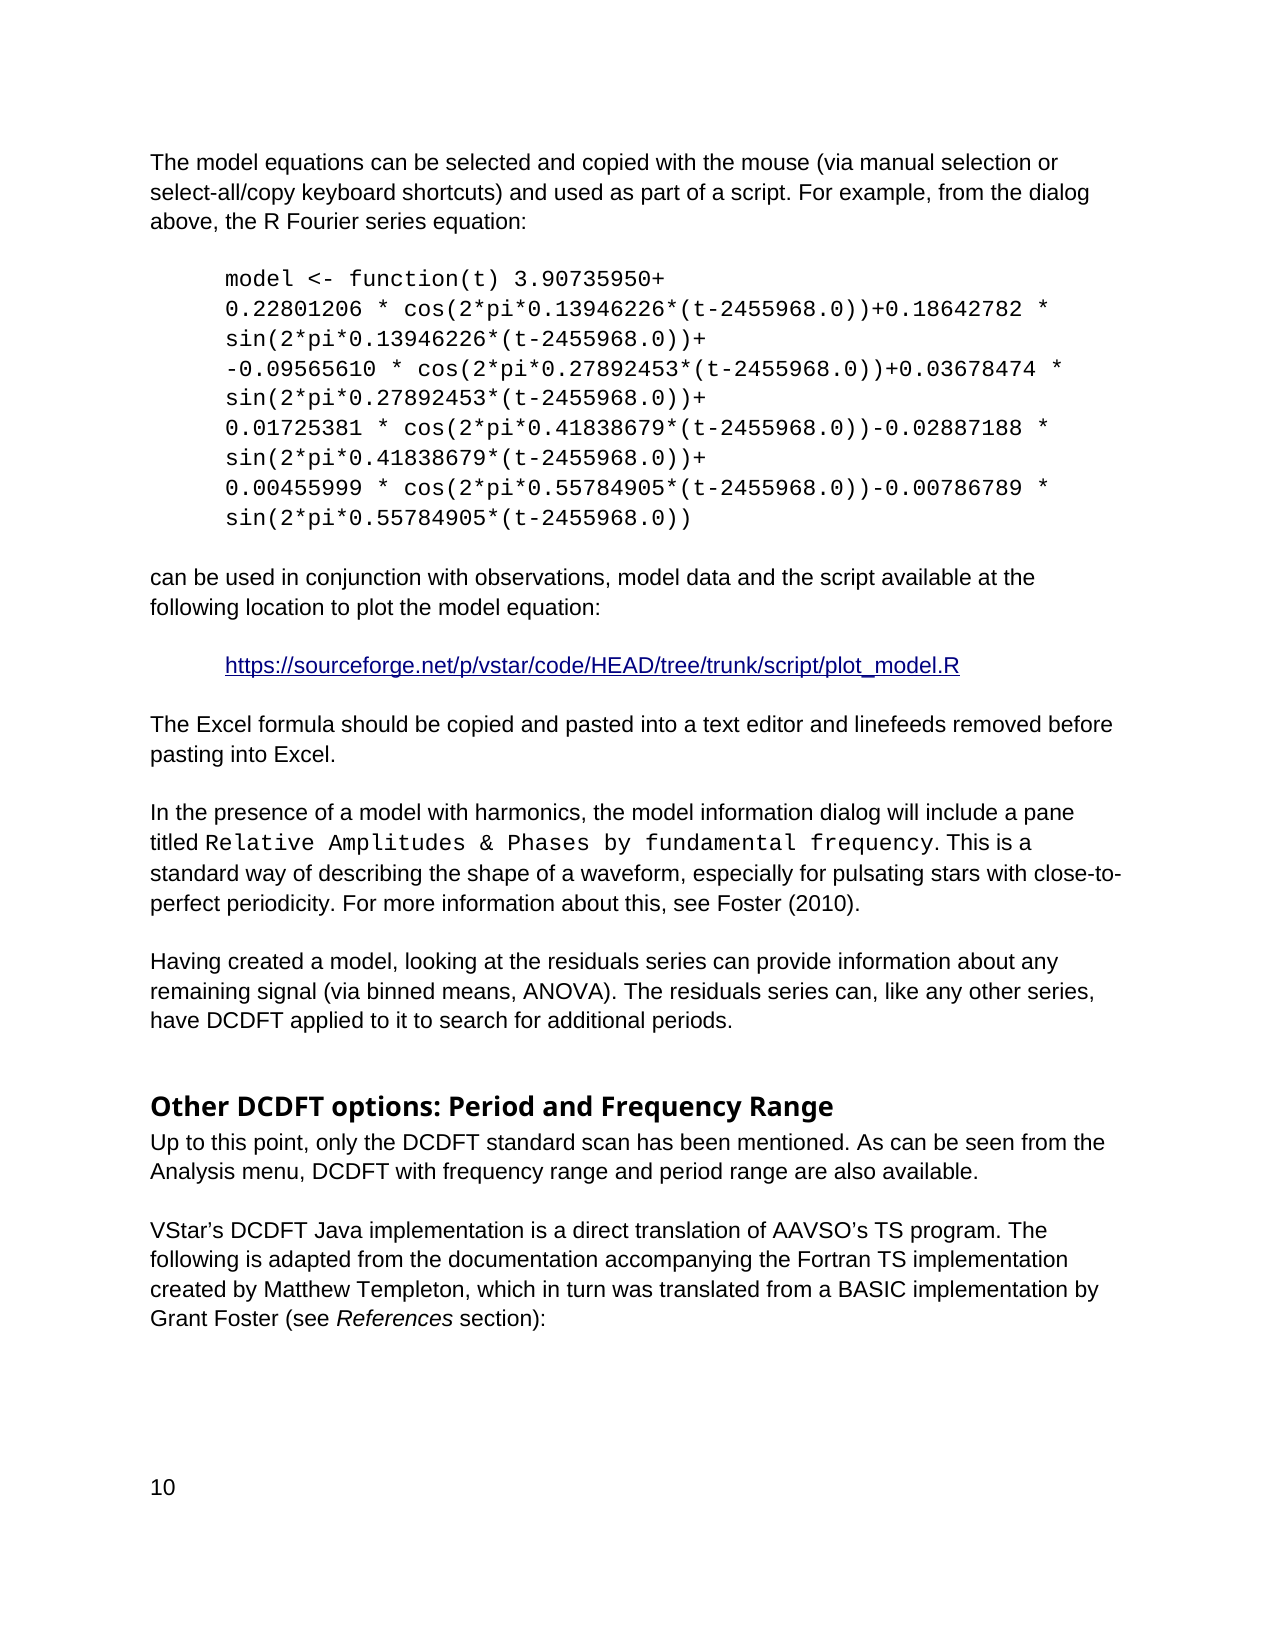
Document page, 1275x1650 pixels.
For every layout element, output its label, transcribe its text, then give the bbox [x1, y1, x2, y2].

text Up to this point, only the DCDFT standard scan has been mentioned. As can be seen from the Analysis menu, DCDFT with frequency range and period range are also available. [150, 1130, 1125, 1185]
text The model equations can be selected and copied with the mouse (via manual selection or select-all/copy keyboard shortcuts) and used as part of a script. For example, from the dialog above, the R Fourier series equation: [150, 150, 1125, 234]
text In the presence of a model with harmonics, the model information dialog will include a pane titled Relative Amplitudes & Phases by fundamental frequency. This is a standard way of describing the shape of a waveform, especially for pulsating stars with close-to-perfect periodicity. For more information about this, see Foster (2010). [150, 800, 1125, 916]
text can be used in conjunction with observations, model data and the script available at the following location to plot the model equation: [150, 565, 1125, 620]
text model <- function(t) 3.90735950+ [225, 267, 1125, 293]
text -0.09565610 * cos(2*pi*0.27892453*(t-2455968.0))+0.03678474 * sin(2*pi*0.27892453*(t-2455968.0))+ [225, 357, 1125, 413]
text VStar’s DCDFT Java implementation is a direct translation of AAVSO’s TS program. The following is adapted from the documentation accompanying the Fortran TS implementation created by Matthew Templeton, which in turn was translated from a BASIC implementation by Grant Foster (see References section): [150, 1218, 1125, 1332]
text 0.00455999 * cos(2*pi*0.55784905*(t-2455968.0))-0.00786789 * sin(2*pi*0.55784905*(t-2455968.0)) [225, 476, 1125, 532]
text Having created a model, looking at the residuals series can provide information about any remaining signal (via binned means, ANOVA). The residuals series can, like any other series, have DCDFT applied to it to search for additional periods. [150, 949, 1125, 1033]
text 0.01725381 * cos(2*pi*0.41838679*(t-2455968.0))-0.02887188 * sin(2*pi*0.41838679*(t-2455968.0))+ [225, 416, 1125, 472]
text https://sourceforge.net/p/vstar/code/HEAD/tree/trunk/script/plot_model.R [225, 653, 1125, 679]
text The Excel formula should be copied and pasted into a text editor and linefeeds removed before pasting into Excel. [150, 712, 1125, 767]
text 0.22801206 * cos(2*pi*0.13946226*(t-2455968.0))+0.18642782 * sin(2*pi*0.13946226*(t-2455968.0))+ [225, 297, 1125, 353]
subtitle Other DCDFT options: Period and Frequency Range [150, 1087, 1125, 1124]
